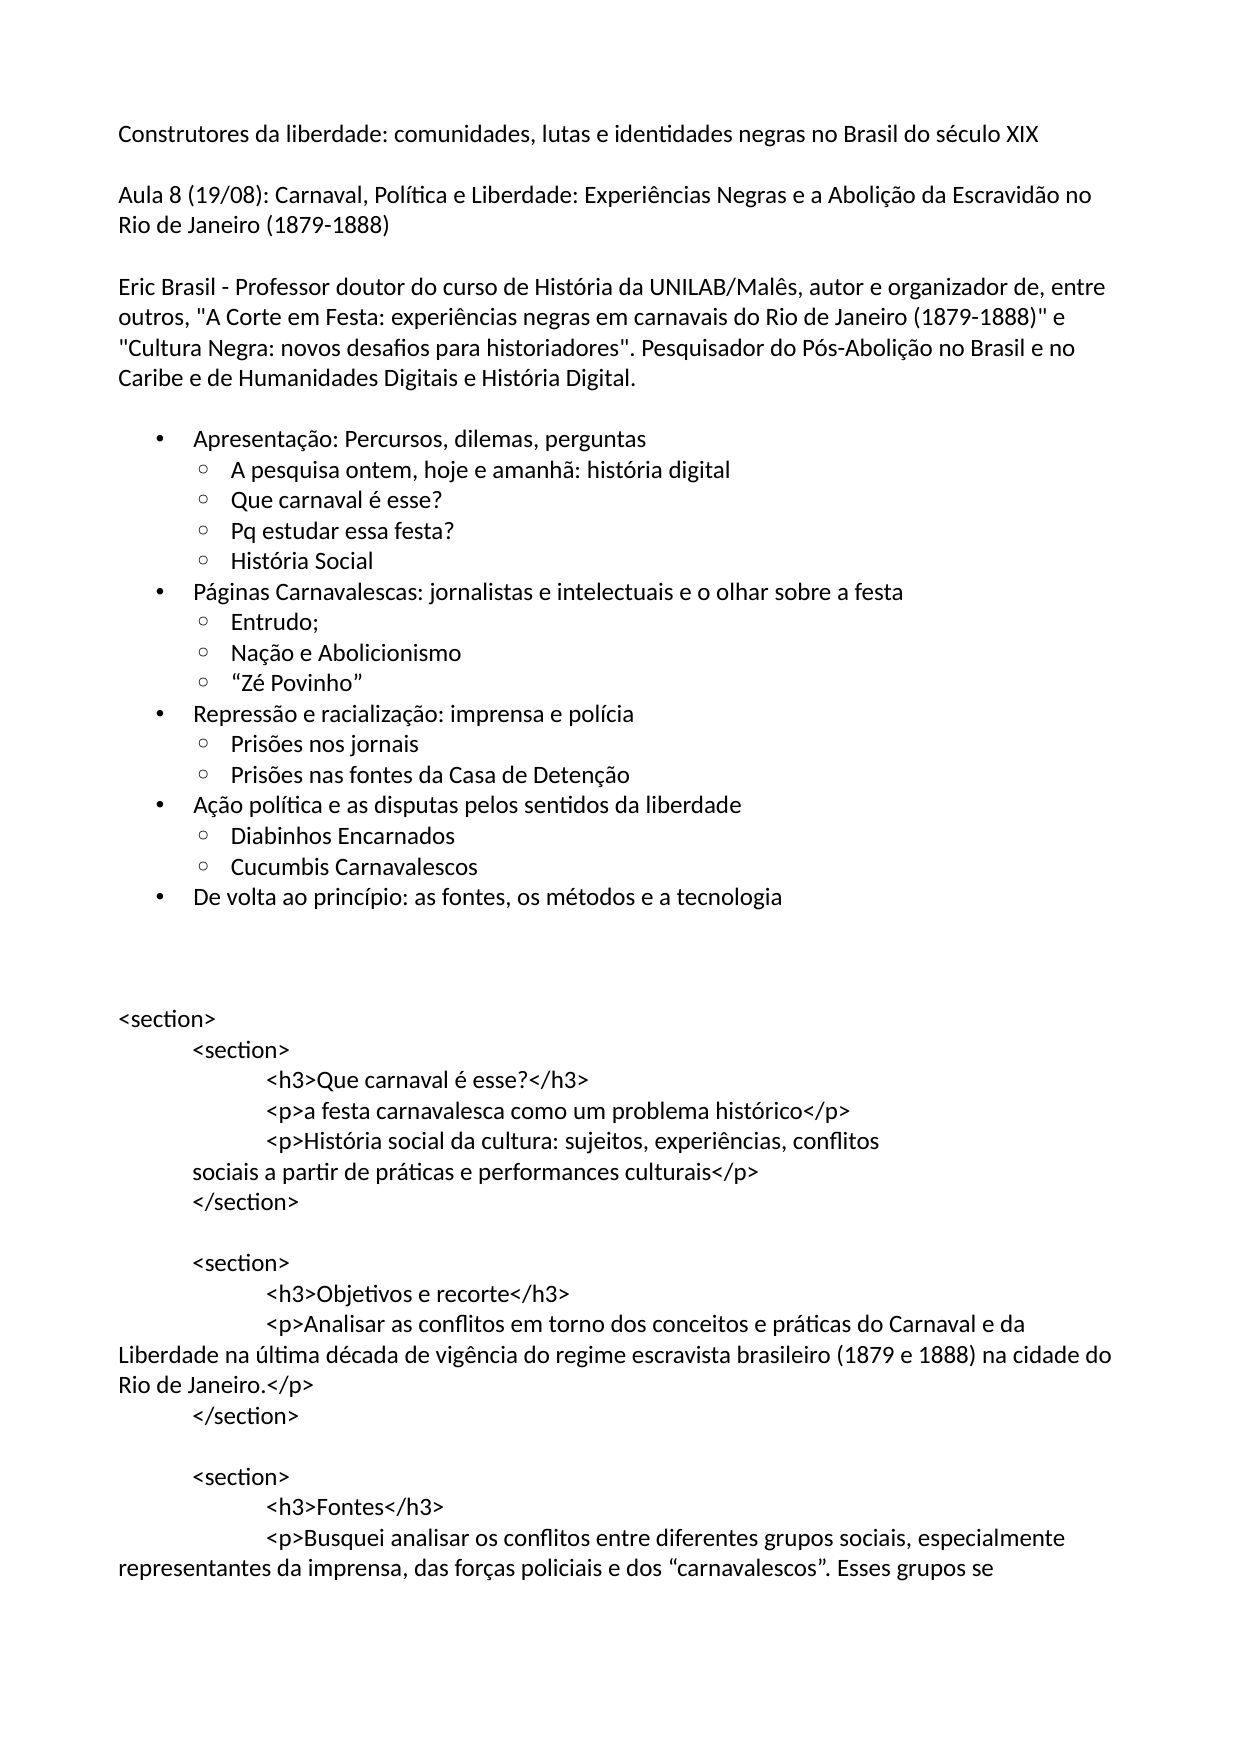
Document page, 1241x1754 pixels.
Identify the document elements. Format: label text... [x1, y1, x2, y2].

list Repressão e racialização: imprensa e polícia [156, 698, 1122, 728]
text Eric Brasil - Professor doutor do curso de História da UNILAB/Malês, autor e organizador de, entre outros, "A Corte em Festa: experiências negras em carnavais do Rio de Janeiro (1879-1888)" e "Cultura Negra: novos desafios para historiadores". Pesquisador do Pós-Abolição no Brasil e no Caribe e de Humanidades Digitais e História Digital. [118, 271, 1122, 393]
list Nação e Abolicionismo [193, 637, 1122, 667]
text <p>a festa carnavalesca como um problema histórico</p> [118, 1095, 1122, 1125]
text Construtores da liberdade: comunidades, lutas e identidades negras no Brasil do século XIX [118, 118, 1122, 149]
text <h3>Objetivos e recorte</h3> [118, 1278, 1122, 1308]
text <h3>Fontes</h3> [118, 1492, 1122, 1522]
list Prisões nas fontes da Casa de Detenção [193, 759, 1122, 789]
text Aula 8 (19/08): Carnaval, Política e Liberdade: Experiências Negras e a Abolição da Escravidão no Rio de Janeiro (1879-1888) [118, 179, 1122, 240]
list Apresentação: Percursos, dilemas, perguntas [156, 423, 1122, 454]
text </section> [118, 1400, 1122, 1431]
text <h3>Que carnaval é esse?</h3> [118, 1064, 1122, 1095]
text <p>História social da cultura: sujeitos, experiências, conflitos sociais a partir de práticas e performances culturais</p> [118, 1125, 1122, 1186]
text <section> [118, 1247, 1122, 1278]
list História Social [193, 545, 1122, 576]
text <section> [118, 1034, 1122, 1064]
list Páginas Carnavalescas: jornalistas e intelectuais e o olhar sobre a festa [156, 576, 1122, 606]
list Cucumbis Carnavalescos [193, 851, 1122, 881]
text <section> [118, 1461, 1122, 1492]
list Ação política e as disputas pelos sentidos da liberdade [156, 789, 1122, 820]
list Diabinhos Encarnados [193, 820, 1122, 851]
list De volta ao princípio: as fontes, os métodos e a tecnologia [156, 881, 1122, 912]
list Prisões nos jornais [193, 728, 1122, 759]
list Que carnaval é esse? [193, 484, 1122, 515]
text <section> [118, 1003, 1122, 1034]
list “Zé Povinho” [193, 667, 1122, 698]
list Pq estudar essa festa? [193, 515, 1122, 545]
list Entrudo; [193, 606, 1122, 637]
text <p>Busquei analisar os conflitos entre diferentes grupos sociais, especialmente representantes da imprensa, das forças policiais e dos “carnavalescos”. Esses grupos se [118, 1522, 1122, 1583]
text <p>Analisar as conflitos em torno dos conceitos e práticas do Carnaval e da Liberdade na última década de vigência do regime escravista brasileiro (1879 e 1888) na cidade do Rio de Janeiro.</p> [118, 1308, 1122, 1400]
text </section> [118, 1186, 1122, 1217]
list A pesquisa ontem, hoje e amanhã: história digital [193, 454, 1122, 484]
